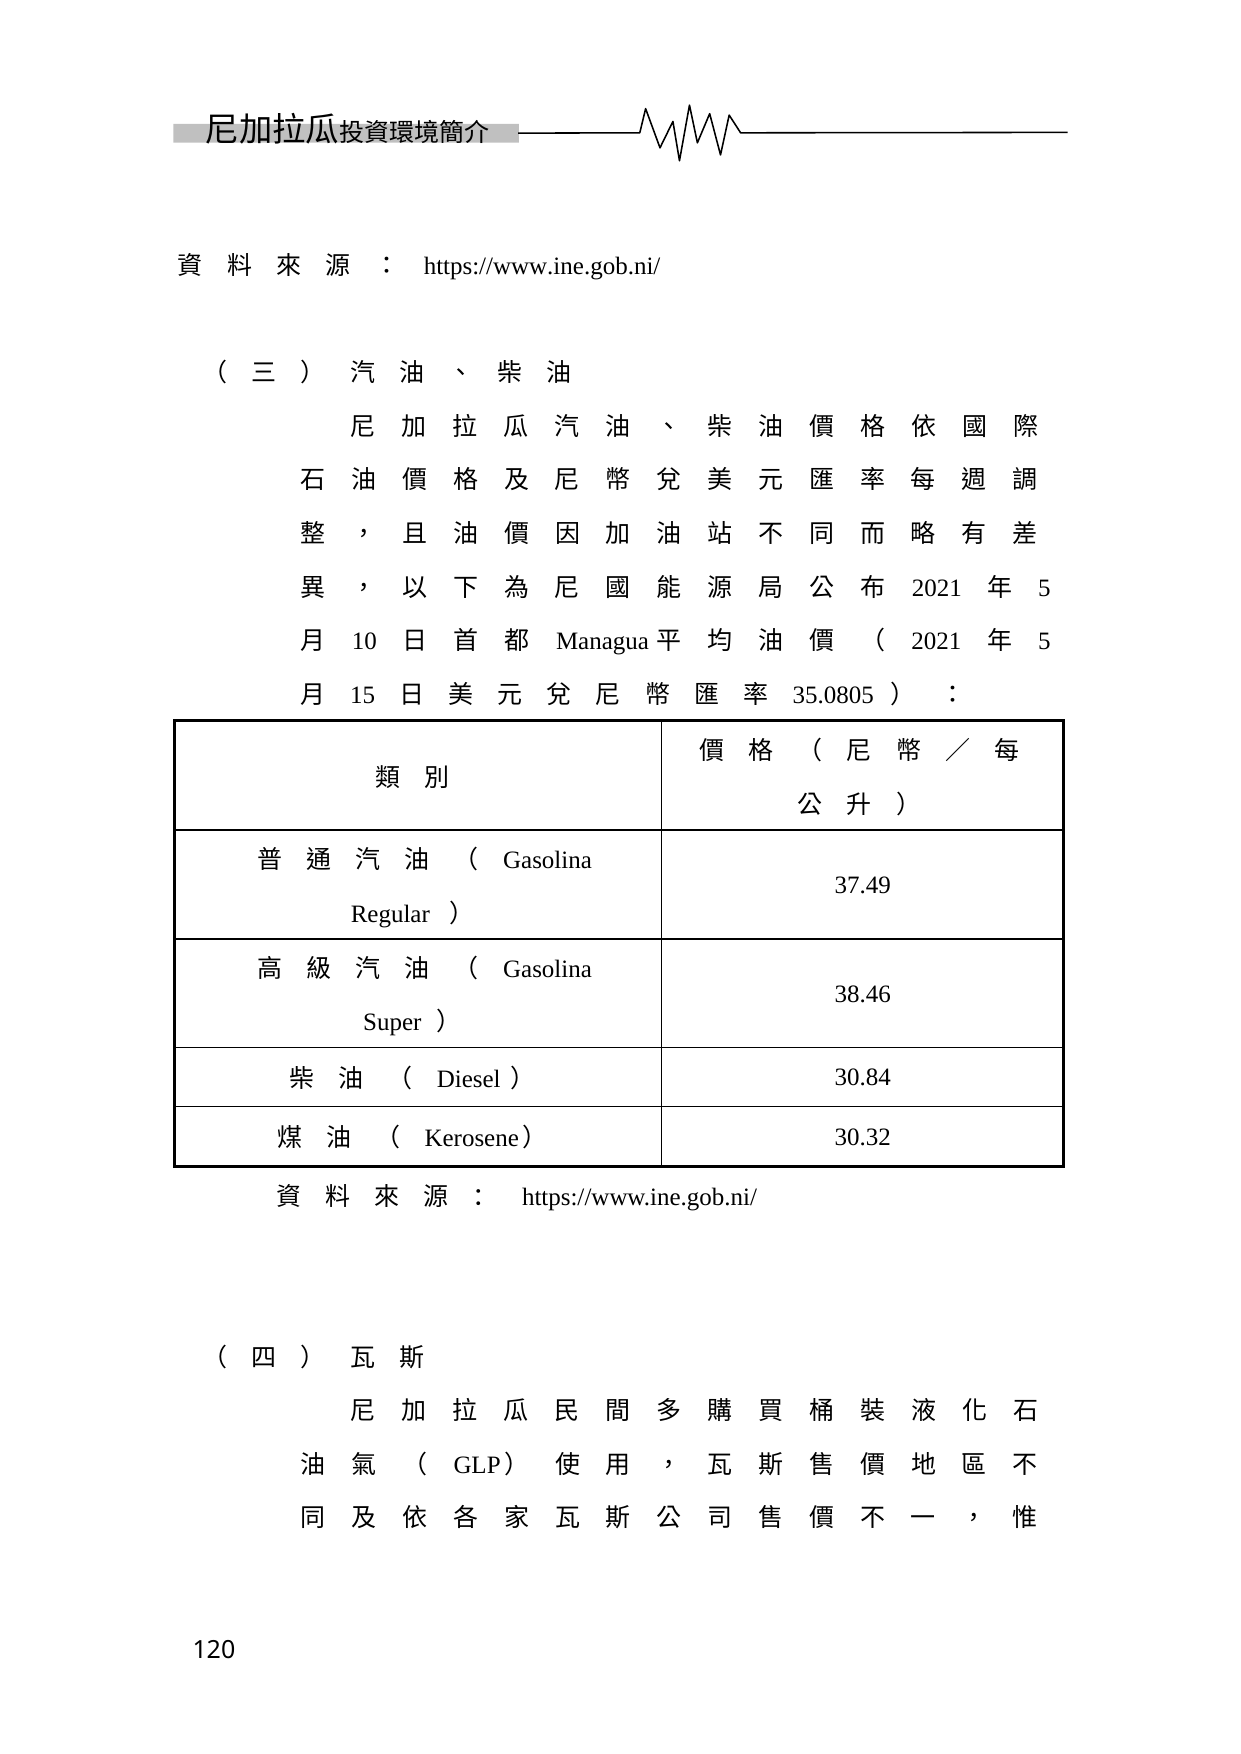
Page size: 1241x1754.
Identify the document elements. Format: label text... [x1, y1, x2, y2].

table_cell 30.32 [662, 1107, 1062, 1165]
table_cell 30.84 [662, 1048, 1062, 1106]
table_cell 高級汽油（Gasolina Super） [176, 940, 661, 1047]
table_header 類別 [176, 722, 661, 829]
text （四）瓦斯 [202, 1328, 1063, 1382]
text 資料來源：https://www.ine.gob.ni/ [219, 1168, 1063, 1221]
text 尼加拉瓜汽油、柴油價格依國際石油價格及尼幣兌美元匯率每週調整，且油價因加油站不同而略有差異，以下為尼國能源局公布2021年5月10日首都Managua平均油價（2021年5月15日美元兌尼幣匯率35.0805）： [276, 398, 1063, 719]
table_cell 37.49 [662, 831, 1062, 938]
text 尼加拉瓜民間多購買桶裝液化石油氣（GLP）使用，瓦斯售價地區不同及依各家瓦斯公司售價不一，惟 [276, 1382, 1063, 1543]
table_cell 38.46 [662, 940, 1062, 1047]
table_cell 煤油（Kerosene） [176, 1107, 661, 1165]
table_cell 柴油（Diesel） [176, 1048, 661, 1106]
text （三）汽油、柴油 [202, 344, 1063, 398]
text 資料來源：https://www.ine.gob.ni/ [178, 237, 1063, 291]
table_cell 普通汽油（Gasolina Regular） [176, 831, 661, 938]
table_header 價格（尼幣／每公升） [662, 722, 1062, 829]
